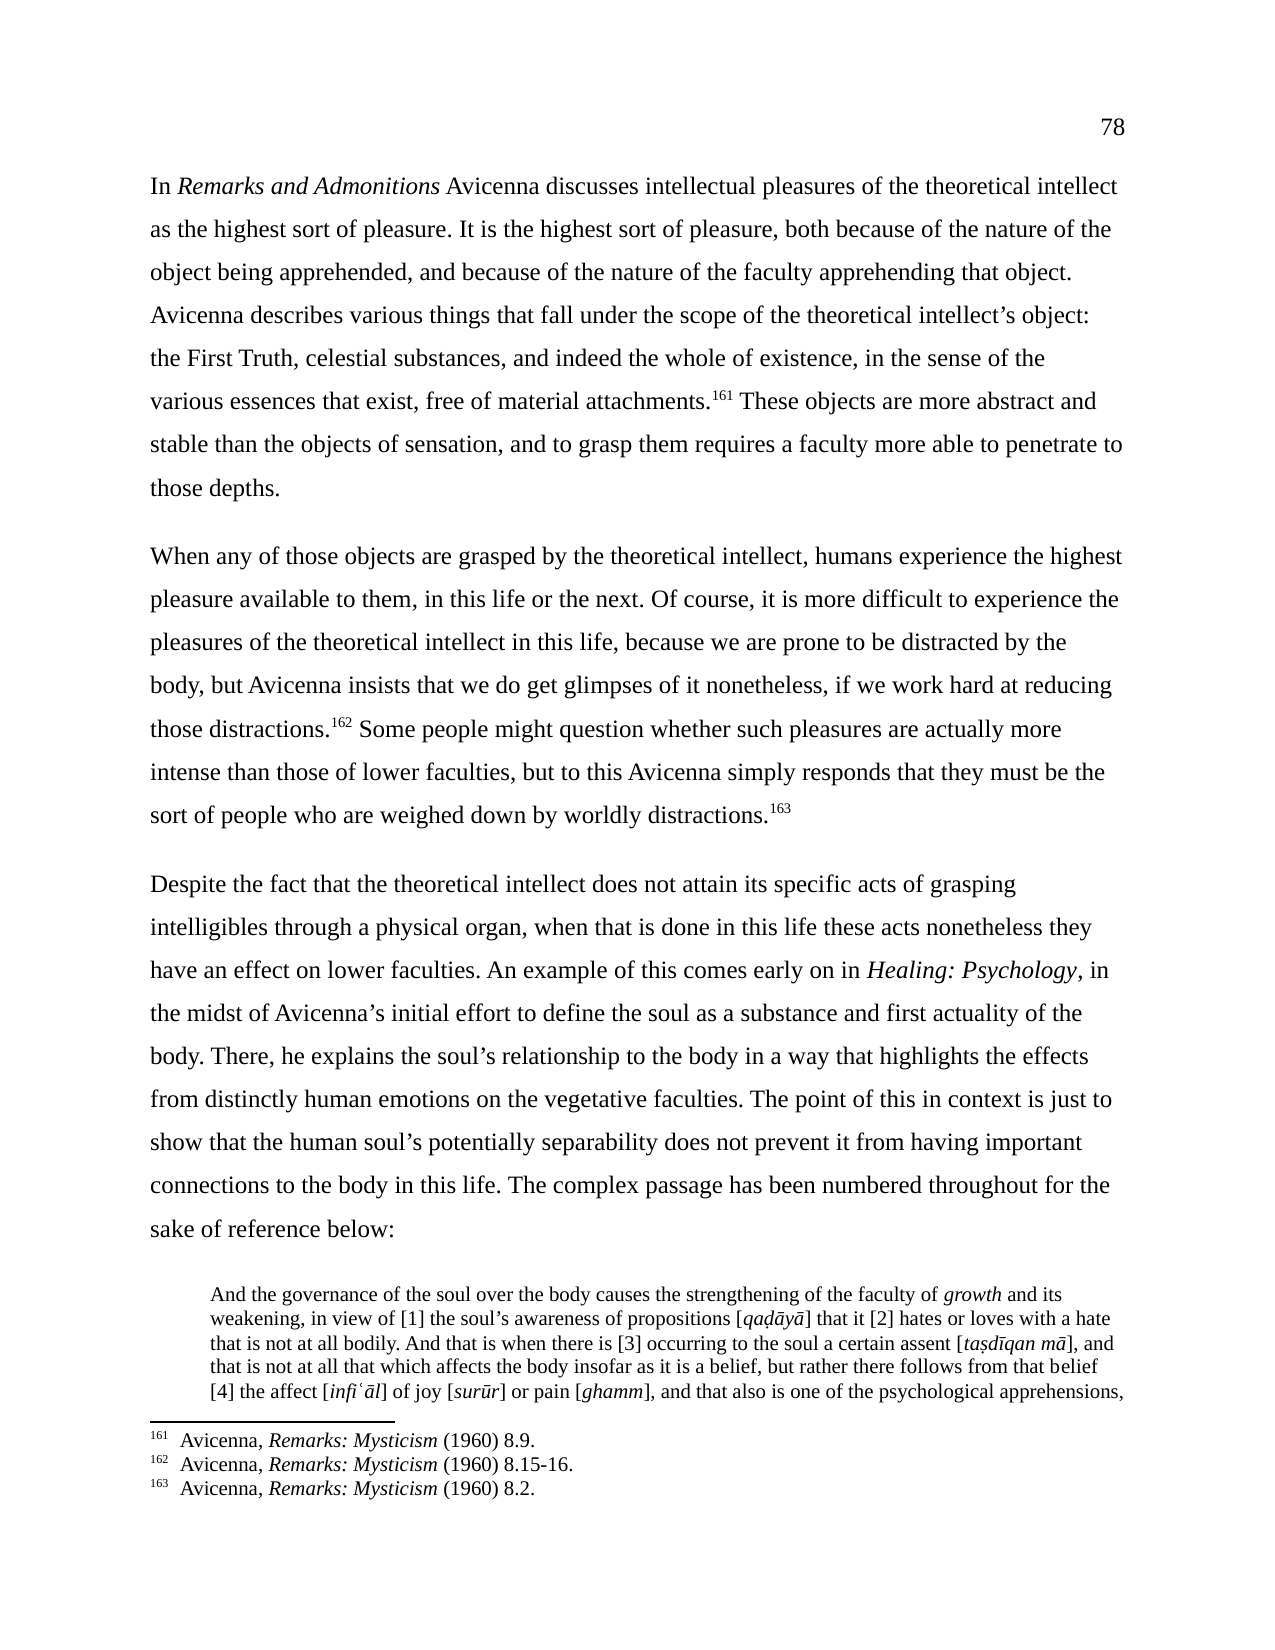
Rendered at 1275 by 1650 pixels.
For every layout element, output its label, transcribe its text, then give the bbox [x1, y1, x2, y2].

text And the governance of the soul over the body causes the strengthening of the faculty of growth and its weakening, in view of [1] the soul’s awareness of propositions [qaḍāyā] that it [2] hates or loves with a hate that is not at all bodily. And that is when there is [3] occurring to the soul a certain assent [taṣdīqan mā], and that is not at all that which affects the body insofar as it is a belief, but rather there follows from that belief [4] the affect [infiʿāl] of joy [surūr] or pain [ghamm], and that also is one of the psychological apprehensions, [210, 1282, 1125, 1403]
text Avicenna, Remarks: Mysticism (1960) 8.15-16. [150, 1452, 1125, 1476]
text Avicenna, Remarks: Mysticism (1960) 8.2. [150, 1476, 1125, 1500]
text Despite the fact that the theoretical intellect does not attain its specific acts of grasping intelligibles through a physical organ, when that is done in this life these acts nonetheless they have an effect on lower faculties. An example of this comes early on in Healing: Psychology, in the midst of Avicenna’s initial effort to define the soul as a substance and first actuality of the body. There, he explains the soul’s relationship to the body in a way that highlights the effects from distinctly human emotions on the vegetative faculties. The point of this in context is just to show that the human soul’s potentially separability does not prevent it from having important connections to the body in this life. The complex passage has been numbered throughout for the sake of reference below: [150, 869, 1125, 1242]
text Avicenna, Remarks: Mysticism (1960) 8.9. [150, 1428, 1125, 1452]
text In Remarks and Admonitions Avicenna discusses intellectual pleasures of the theoretical intellect as the highest sort of pleasure. It is the highest sort of pleasure, both because of the nature of the object being apprehended, and because of the nature of the faculty apprehending that object. Avicenna describes various things that fall under the scope of the theoretical intellect’s object: the First Truth, celestial substances, and indeed the whole of existence, in the sense of the various essences that exist, free of material attachments. These objects are more abstract and stable than the objects of sensation, and to grasp them requires a faculty more able to penetrate to those depths. [150, 171, 1125, 501]
text When any of those objects are grasped by the theoretical intellect, humans experience the highest pleasure available to them, in this life or the next. Of course, it is more difficult to experience the pleasures of the theoretical intellect in this life, because we are prone to be distracted by the body, but Avicenna insists that we do get glimpses of it nonetheless, if we work hard at reducing those distractions. Some people might question whether such pleasures are actually more intense than those of lower faculties, but to this Avicenna simply responds that they must be the sort of people who are weighed down by worldly distractions. [150, 541, 1125, 829]
